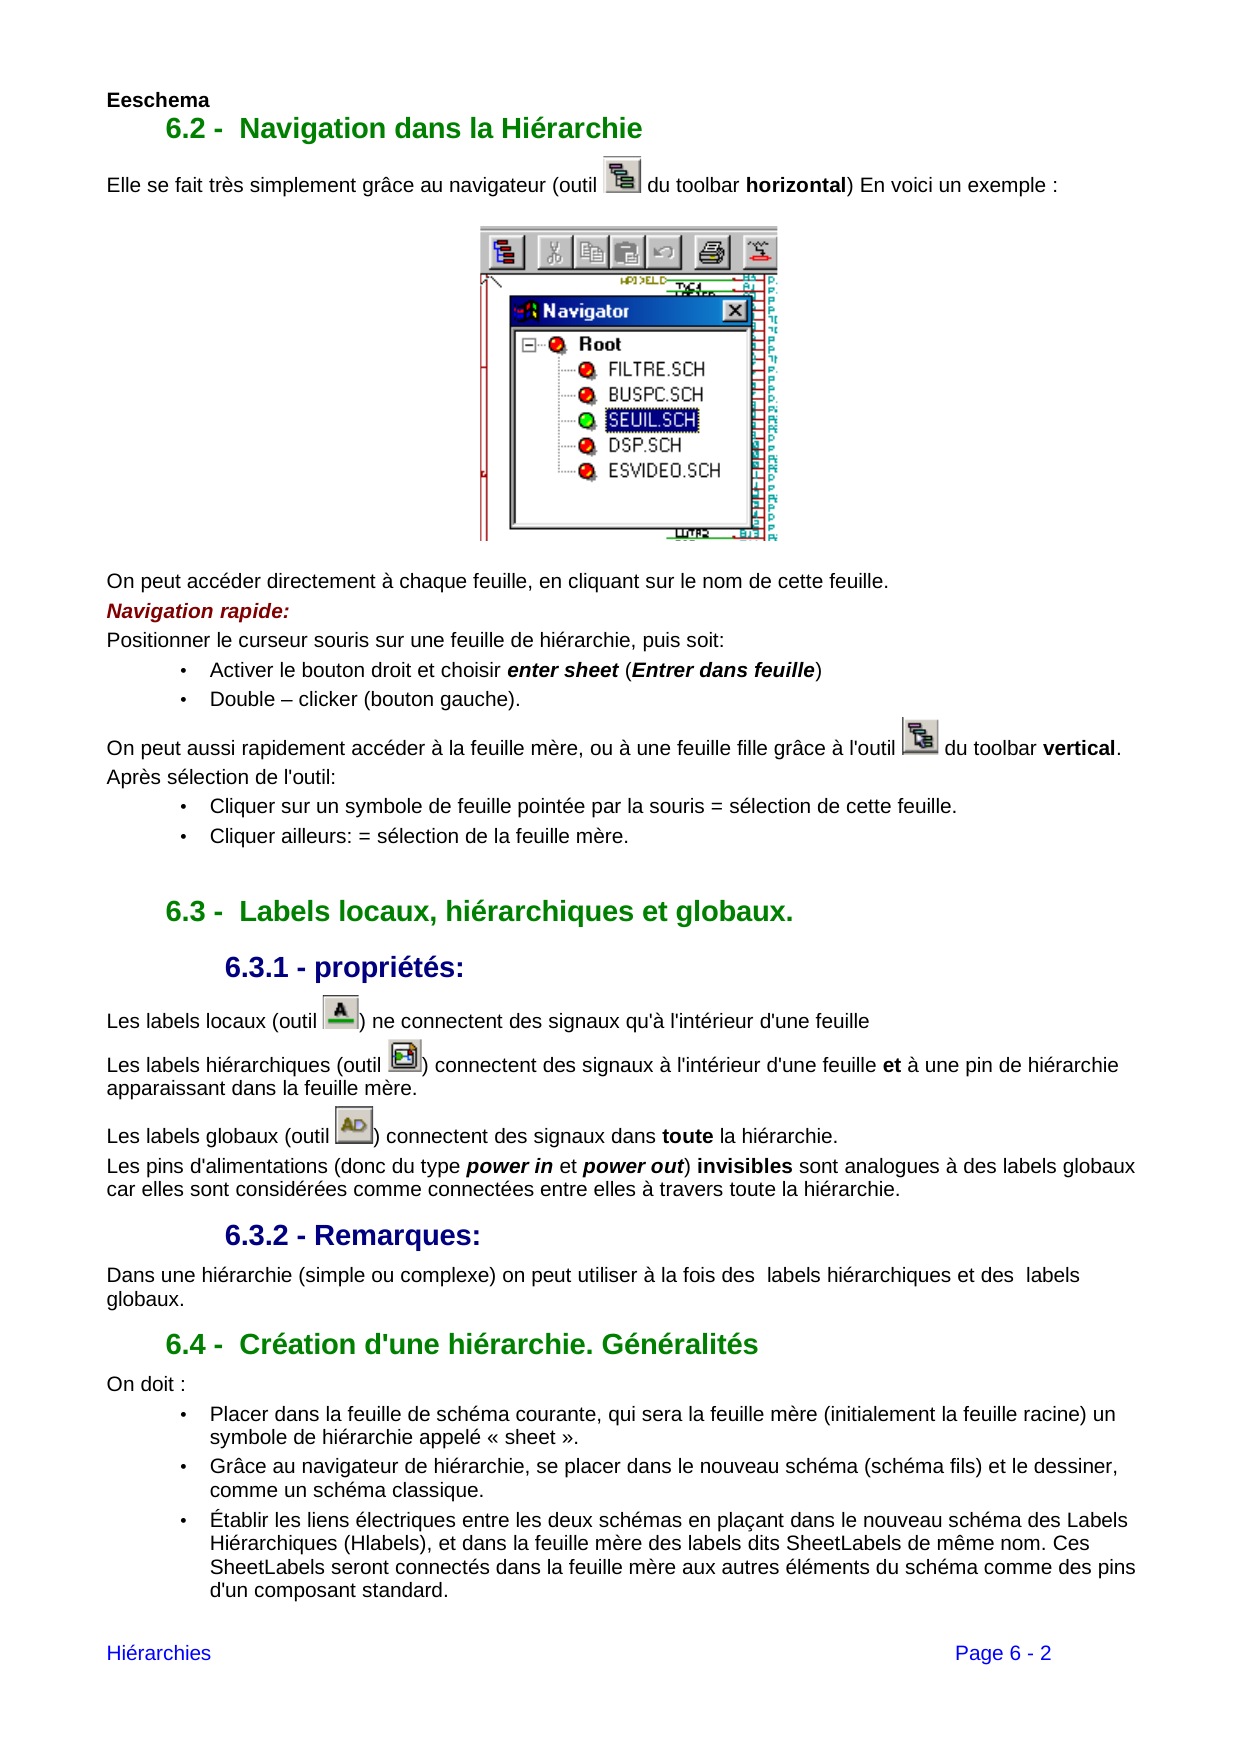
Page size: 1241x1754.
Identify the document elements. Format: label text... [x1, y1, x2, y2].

text Navigation rapide: [106, 599, 1151, 623]
text Les labels globaux (outil ) connectent des signaux dans toute la hiérarchie. [106, 1106, 1151, 1148]
list Grâce au navigateur de hiérarchie, se placer dans le nouveau schéma (schéma fils) et le dessiner, comme un schéma classique. [180, 1455, 1151, 1502]
subtitle Navigation dans la Hiérarchie [92, 112, 1151, 144]
list Double – clicker (bouton gauche). [180, 688, 1151, 711]
picture [603, 156, 642, 193]
text Dans une hiérarchie (simple ou complexe) on peut utiliser à la fois des labels hiérarchiques et des labels globaux. [106, 1263, 1151, 1311]
text On peut accéder directement à chaque feuille, en cliquant sur le nom de cette feuille. [106, 570, 1151, 593]
text On doit : [106, 1372, 1151, 1396]
picture [322, 995, 359, 1029]
list Cliquer sur un symbole de feuille pointée par la souris = sélection de cette feuille. [180, 795, 1151, 818]
text Positionner le curseur souris sur une feuille de hiérarchie, puis soit: [106, 629, 1151, 652]
list Cliquer ailleurs: = sélection de la feuille mère. [180, 824, 1151, 848]
text Les pins d'alimentations (donc du type power in et power out) invisibles sont analogues à des labels globaux car elles sont considérées comme connectées entre elles à travers toute la hiérarchie. [106, 1154, 1151, 1201]
text Elle se fait très simplement grâce au navigateur (outil du toolbar horizontal) En voici un exemple : [106, 156, 1151, 197]
picture [902, 717, 939, 755]
subtitle Remarques: [224, 1219, 1151, 1252]
text Les labels hiérarchiques (outil ) connectent des signaux à l'intérieur d'une feuille et à une pin de hiérarchie apparaissant dans la feuille mère. [106, 1039, 1151, 1100]
subtitle propriétés: [224, 951, 1151, 984]
list Activer le bouton droit et choisir enter sheet (Entrer dans feuille) [180, 658, 1151, 682]
text On peut aussi rapidement accéder à la feuille mère, ou à une feuille fille grâce à l'outil du toolbar vertical. [106, 717, 1151, 759]
subtitle Création d'une hiérarchie. Généralités [92, 1328, 1151, 1361]
list Placer dans la feuille de schéma courante, qui sera la feuille mère (initialement la feuille racine) un symbole de hiérarchie appelé « sheet ». [180, 1402, 1151, 1449]
list Établir les liens électriques entre les deux schémas en plaçant dans le nouveau schéma des Labels Hiérarchiques (Hlabels), et dans la feuille mère des labels dits SheetLabels de même nom. Ces SheetLabels seront connectés dans la feuille mère aux autres éléments du schéma comme des pins d'un composant standard. [180, 1508, 1151, 1602]
picture [387, 1038, 422, 1072]
text Les labels locaux (outil ) ne connectent des signaux qu'à l'intérieur d'une feuille [106, 995, 1151, 1033]
picture [335, 1106, 374, 1144]
subtitle Labels locaux, hiérarchiques et globaux. [92, 895, 1151, 928]
text Après sélection de l'outil: [106, 765, 1151, 789]
